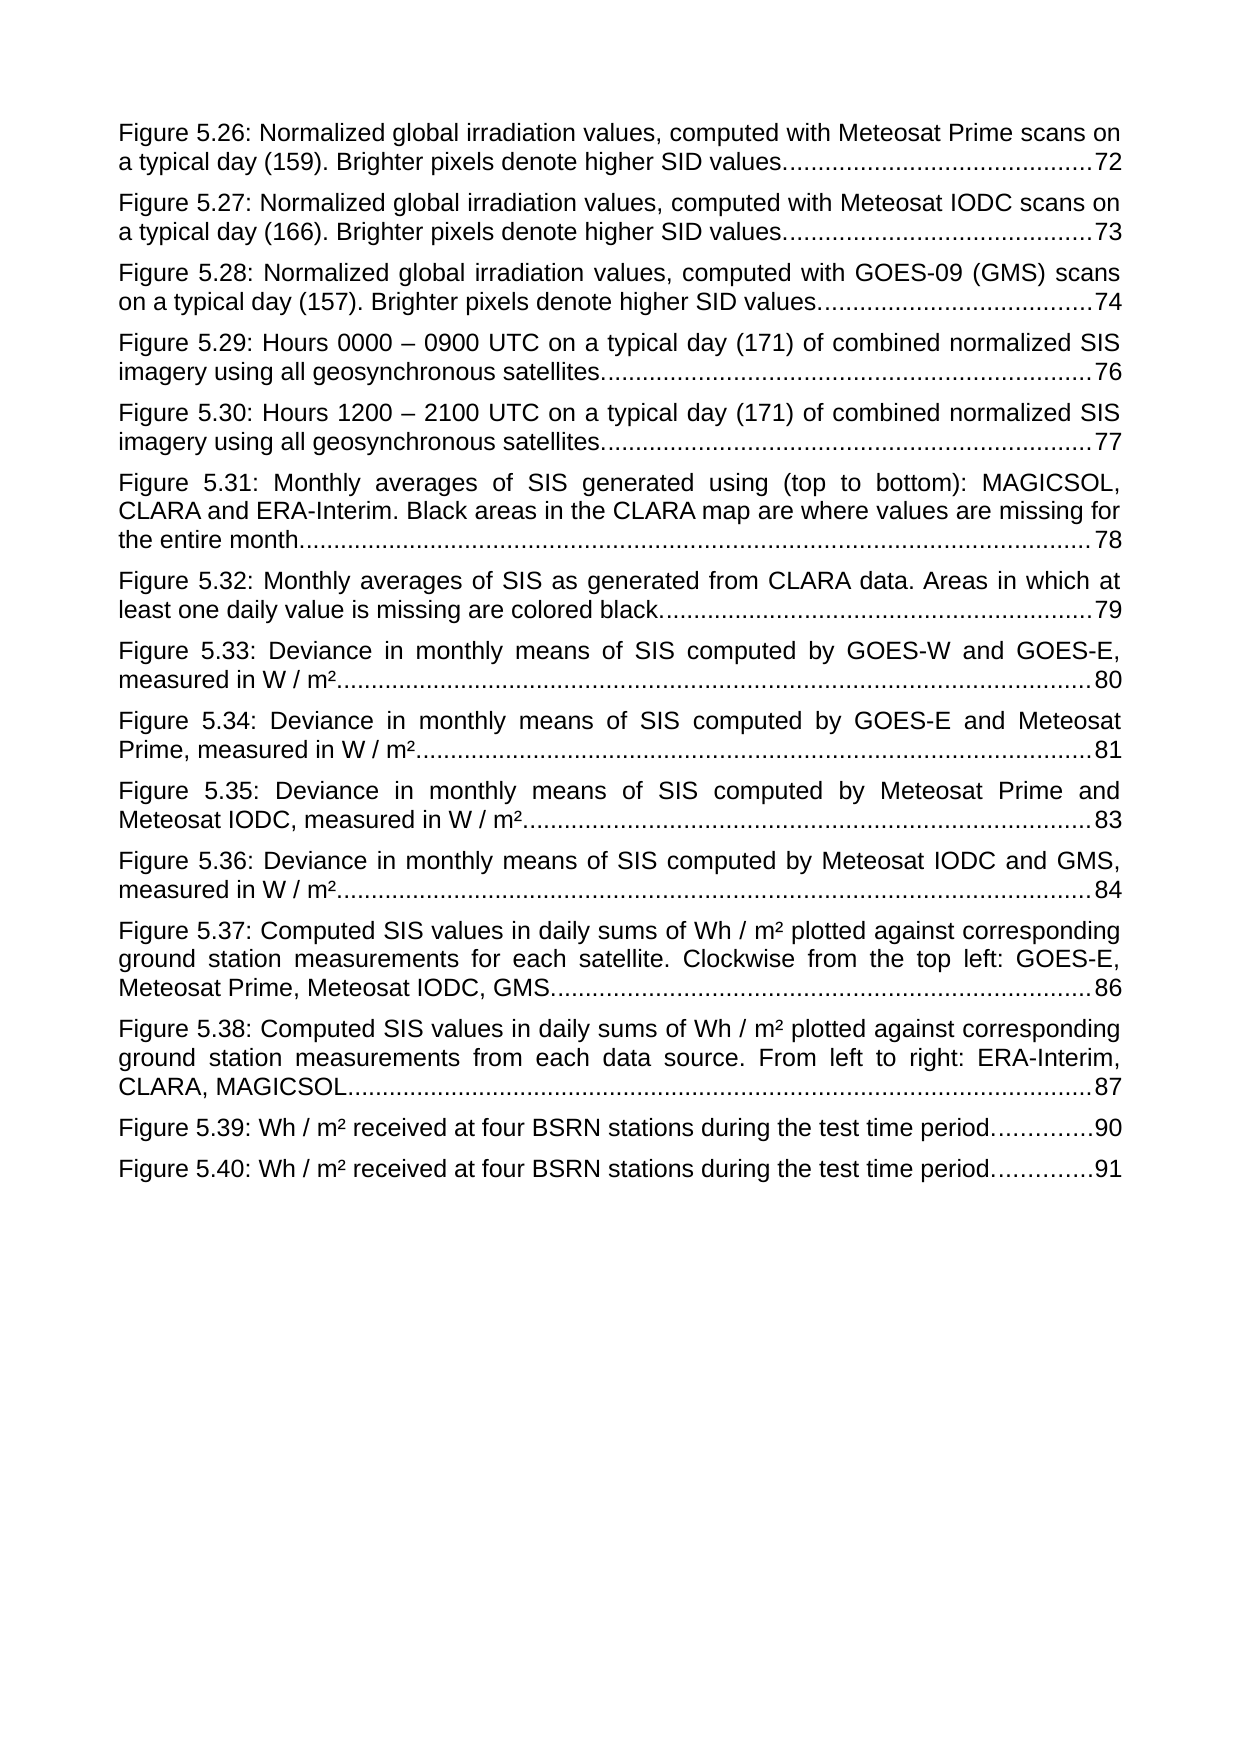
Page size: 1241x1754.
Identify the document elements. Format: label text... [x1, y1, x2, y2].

text Figure 5.39: Wh / m² received at four BSRN stations during the test time period. 90 [118, 1113, 1122, 1142]
text Figure 5.35: Deviance in monthly means of SIS computed by Meteosat Prime and Meteosat IODC, measured in W / m². 83 [118, 776, 1122, 833]
text Figure 5.40: Wh / m² received at four BSRN stations during the test time period. 91 [118, 1154, 1122, 1183]
text Figure 5.34: Deviance in monthly means of SIS computed by GOES-E and Meteosat Prime, measured in W / m². 81 [118, 706, 1122, 763]
text Figure 5.32: Monthly averages of SIS as generated from CLARA data. Areas in which at least one daily value is missing are colored black. 79 [118, 566, 1122, 624]
text Figure 5.26: Normalized global irradiation values, computed with Meteosat Prime scans on a typical day (159). Brighter pixels denote higher SID values. 72 [118, 118, 1122, 176]
text Figure 5.36: Deviance in monthly means of SIS computed by Meteosat IODC and GMS, measured in W / m². 84 [118, 846, 1122, 903]
text Figure 5.27: Normalized global irradiation values, computed with Meteosat IODC scans on a typical day (166). Brighter pixels denote higher SID values. 73 [118, 188, 1122, 246]
text Figure 5.29: Hours 0000 – 0900 UTC on a typical day (171) of combined normalized SIS imagery using all geosynchronous satellites. 76 [118, 328, 1122, 385]
text Figure 5.30: Hours 1200 – 2100 UTC on a typical day (171) of combined normalized SIS imagery using all geosynchronous satellites. 77 [118, 398, 1122, 455]
text Figure 5.37: Computed SIS values in daily sums of Wh / m² plotted against corresponding ground station measurements for each satellite. Clockwise from the top left: GOES-E, Meteosat Prime, Meteosat IODC, GMS. 86 [118, 916, 1122, 1002]
text Figure 5.28: Normalized global irradiation values, computed with GOES-09 (GMS) scans on a typical day (157). Brighter pixels denote higher SID values. 74 [118, 258, 1122, 315]
text Figure 5.31: Monthly averages of SIS generated using (top to bottom): MAGICSOL, CLARA and ERA-Interim. Black areas in the CLARA map are where values are missing for the entire month. 78 [118, 468, 1122, 554]
text Figure 5.38: Computed SIS values in daily sums of Wh / m² plotted against corresponding ground station measurements from each data source. From left to right: ERA-Interim, CLARA, MAGICSOL. 87 [118, 1014, 1122, 1101]
text Figure 5.33: Deviance in monthly means of SIS computed by GOES-W and GOES-E, measured in W / m². 80 [118, 636, 1122, 694]
